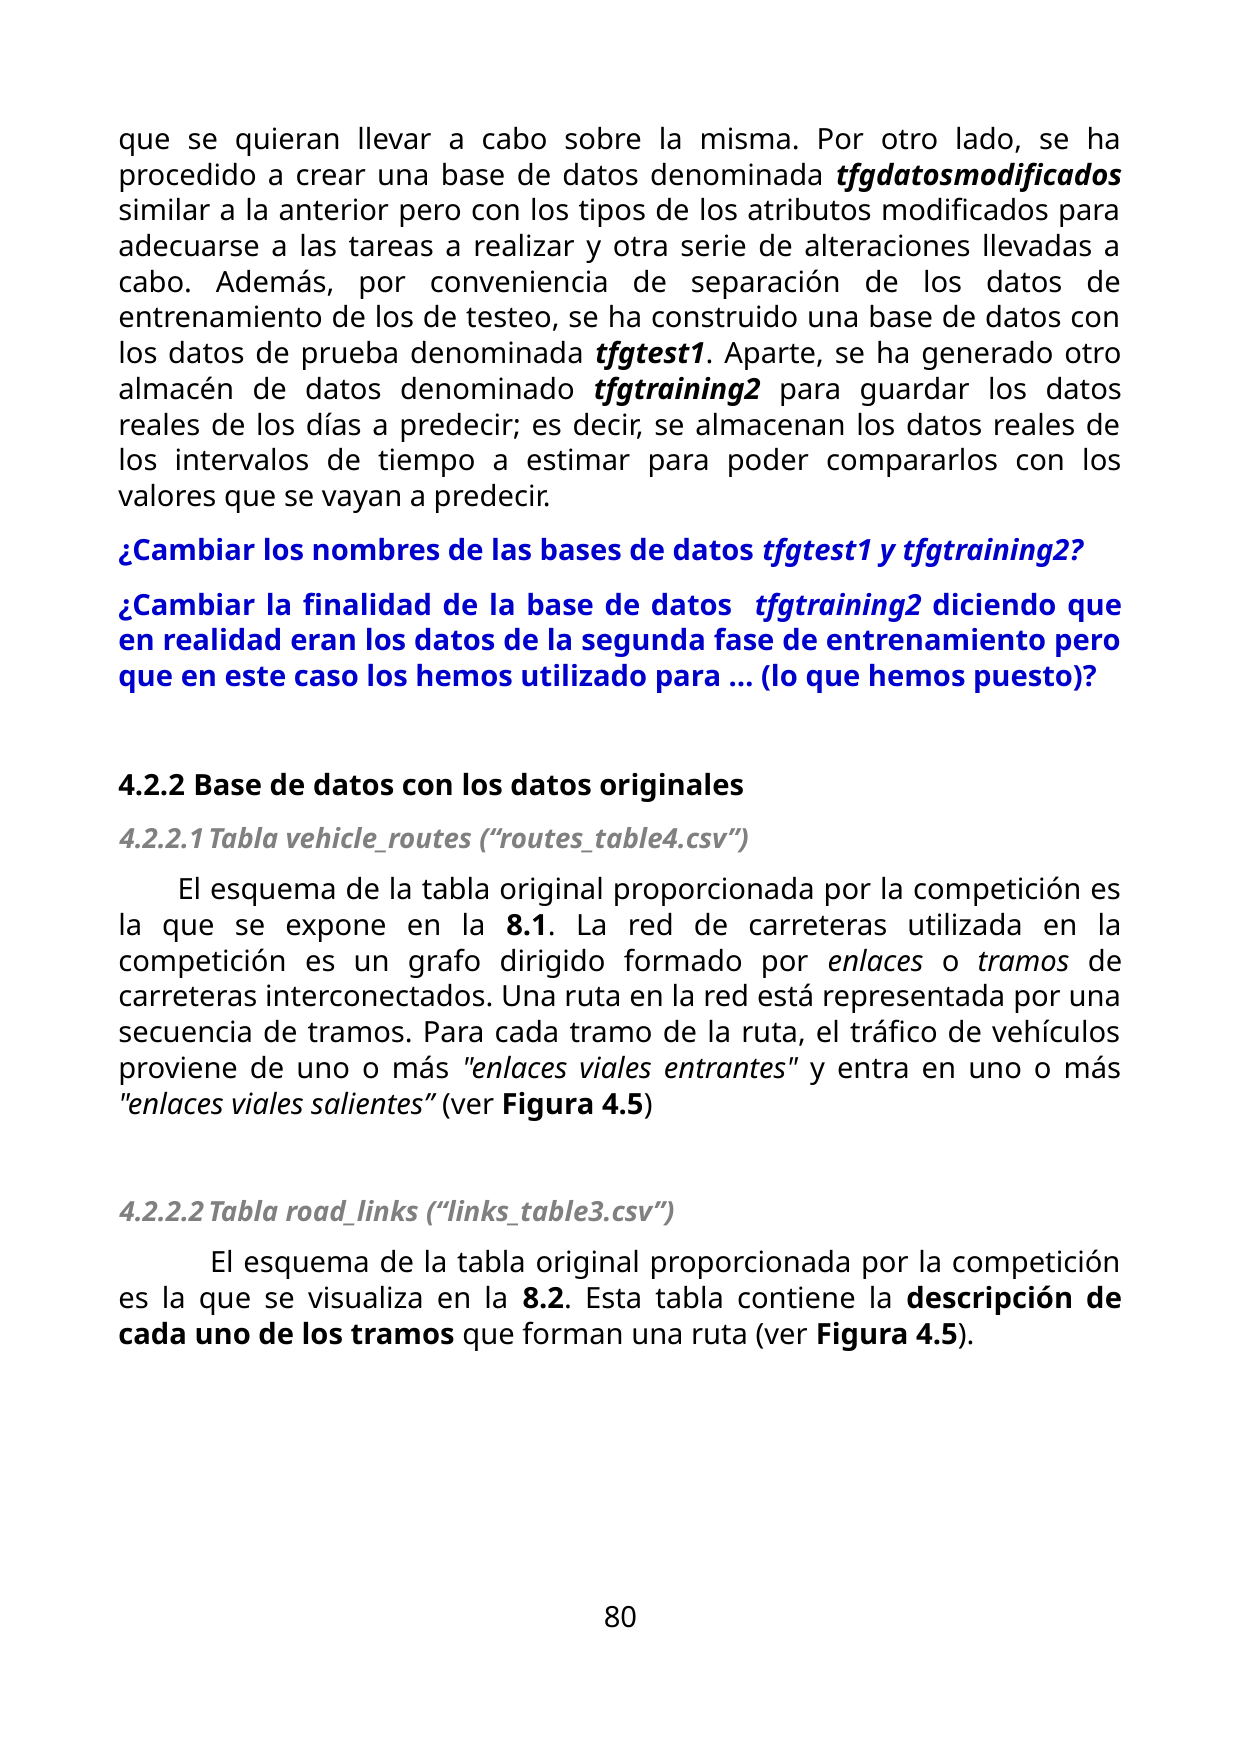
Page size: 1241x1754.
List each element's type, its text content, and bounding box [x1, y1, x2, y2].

text El esquema de la tabla original proporcionada por la competición es la que se visualiza en la Tabla 8.2. Esta tabla contiene la descripción de cada uno de los tramos que forman una ruta (ver Figura 4.5). [118, 1242, 1122, 1353]
text que se quieran llevar a cabo sobre la misma. Por otro lado, se ha procedido a crear una base de datos denominada tfgdatosmodificados similar a la anterior pero con los tipos de los atributos modificados para adecuarse a las tareas a realizar y otra serie de alteraciones llevadas a cabo. Además, por conveniencia de separación de los datos de entrenamiento de los de testeo, se ha construido una base de datos con los datos de prueba denominada tfgtest1. Aparte, se ha generado otro almacén de datos denominado tfgtraining2 para guardar los datos reales de los días a predecir; es decir, se almacenan los datos reales de los intervalos de tiempo a estimar para poder compararlos con los valores que se vayan a predecir. [118, 118, 1122, 515]
list ¿Cambiar la finalidad de la base de datos tfgtraining2 diciendo que en realidad eran los datos de la segunda fase de entrenamiento pero que en este caso los hemos utilizado para … (lo que hemos puesto)? [118, 584, 1122, 695]
text El esquema de la tabla original proporcionada por la competición es la que se expone en la Tabla 8.1. La red de carreteras utilizada en la competición es un grafo dirigido formado por enlaces o tramos de carreteras interconectados. Una ruta en la red está representada por una secuencia de tramos. Para cada tramo de la ruta, el tráfico de vehículos proviene de uno o más "enlaces viales entrantes" y entra en uno o más "enlaces viales salientes” (ver Figura 4.5) [118, 868, 1122, 1123]
subtitle Base de datos con los datos originales [118, 764, 1122, 804]
list ¿Cambiar los nombres de las bases de datos tfgtest1 y tfgtraining2? [118, 530, 1122, 569]
subtitle Tabla vehicle_routes (“routes_table4.csv”) [119, 818, 1122, 856]
subtitle Tabla road_links (“links_table3.csv”) [119, 1192, 1122, 1229]
